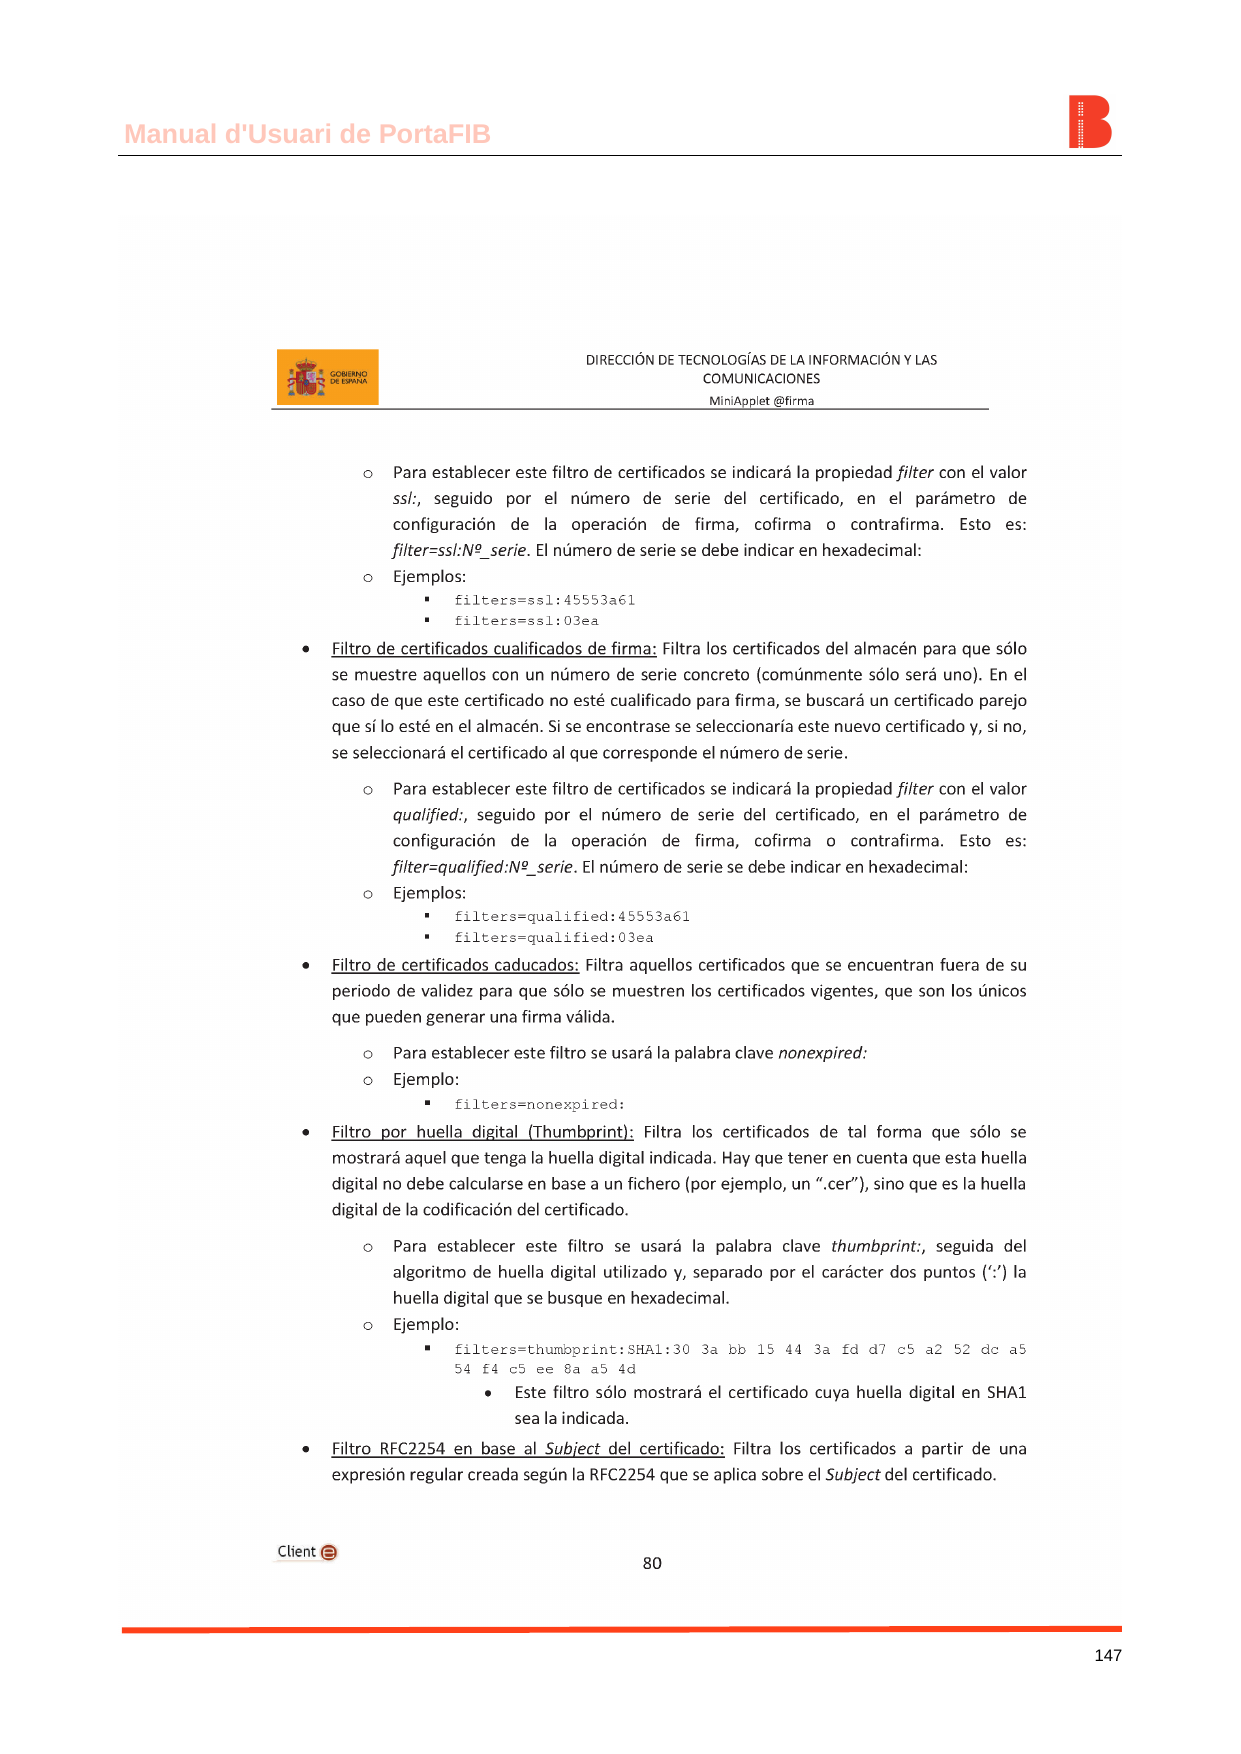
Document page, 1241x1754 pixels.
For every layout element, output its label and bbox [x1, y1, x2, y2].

picture [1063, 94, 1117, 150]
